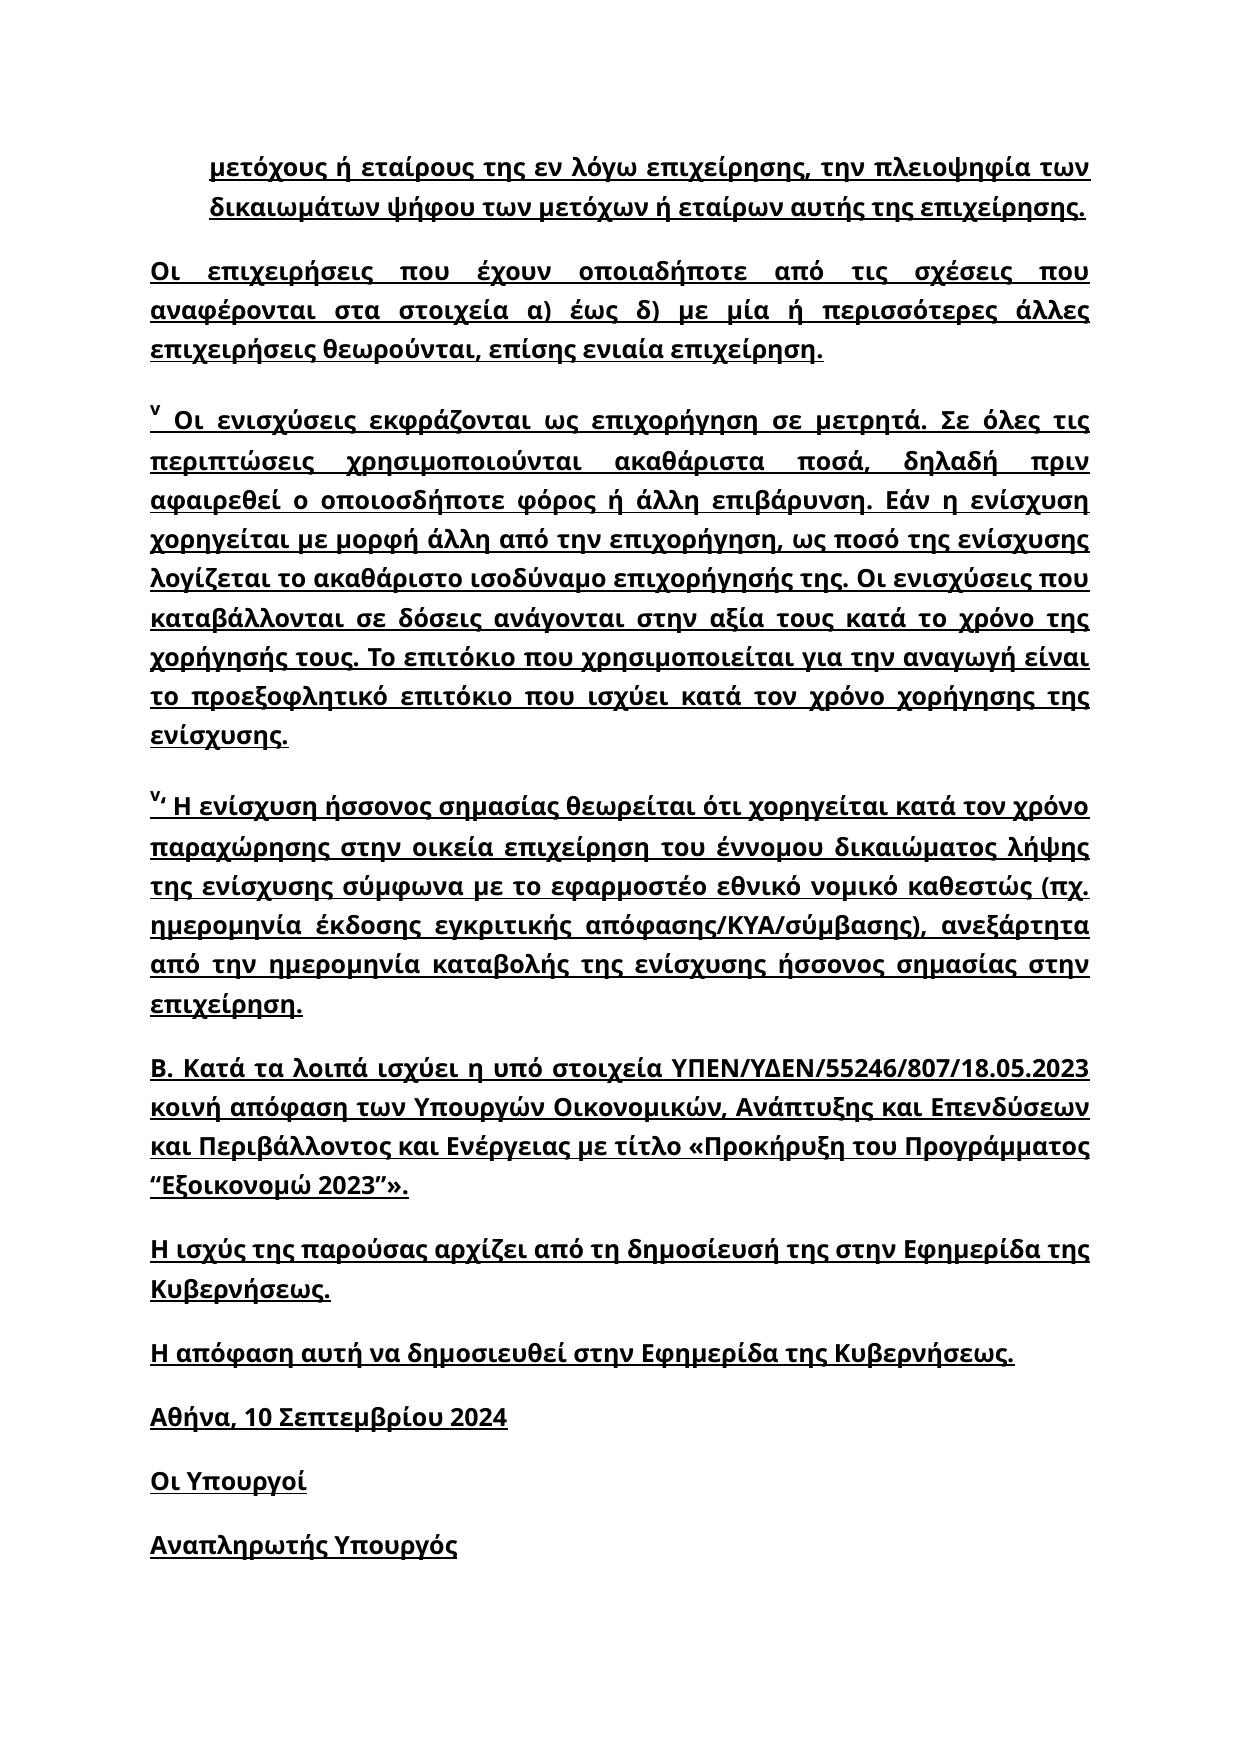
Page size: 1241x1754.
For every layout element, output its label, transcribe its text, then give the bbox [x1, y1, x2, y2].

text καταβάλλονται σε δόσεις ανάγονται στην αξία τους κατά το χρόνο της [150, 592, 1090, 629]
text χορηγείται με μορφή άλλη από την επιχορήγηση, ως ποσό της ενίσχυσης [150, 513, 1090, 551]
text ημερομηνία έκδοσης εγκριτικής απόφασης/ΚΥΑ/σύμβασης), ανεξάρτητα [150, 899, 1090, 937]
text επιχειρήσεις θεωρούνται, επίσης ενιαία επιχείρηση. [150, 323, 1090, 366]
text της ενίσχυσης σύμφωνα με το εφαρμοστέο εθνικό νομικό καθεστώς (πχ. [150, 860, 1090, 898]
text Κυβερνήσεως. [150, 1263, 1090, 1305]
text επιχείρηση. [150, 978, 1090, 1020]
text λογίζεται το ακαθάριστο ισοδύναμο επιχορήγησής της. Οι ενισχύσεις που [150, 553, 1090, 590]
list μετόχους ή εταίρους της εν λόγω επιχείρησης, την πλειοψηφία των δικαιωμάτων ψήφου των μετόχων ή εταίρων αυτής της επιχείρησης. [150, 150, 1090, 223]
text Οι επιχειρήσεις που έχουν οποιαδήποτε από τις σχέσεις που [150, 253, 1090, 282]
text Αθήνα, 10 Σεπτεμβρίου 2024 [150, 1399, 1090, 1434]
text Β. Κατά τα λοιπά ισχύει η υπό στοιχεία ΥΠΕΝ/ΥΔΕΝ/55246/807/18.05.2023 [150, 1050, 1090, 1079]
text το προεξοφλητικό επιτόκιο που ισχύει κατά τον χρόνο χορήγησης της [150, 670, 1090, 707]
text v Οι ενισχύσεις εκφράζονται ως επιχορήγηση σε μετρητά. Σε όλες τις [150, 396, 1090, 431]
text από την ημερομηνία καταβολής της ενίσχυσης ήσσονος σημασίας στην [150, 939, 1090, 976]
text ενίσχυσης. [150, 709, 1090, 752]
text και Περιβάλλοντος και Ενέργειας με τίτλο «Προκήρυξη του Προγράμματος [150, 1120, 1090, 1158]
text “Εξοικονομώ 2023”». [150, 1159, 1090, 1202]
text περιπτώσεις χρησιμοποιούνται ακαθάριστα ποσά, δηλαδή πριν [150, 433, 1090, 472]
text Αναπληρωτής Υπουργός [150, 1528, 1090, 1562]
text αναφέρονται στα στοιχεία α) έως δ) με μία ή περισσότερες άλλες [150, 284, 1090, 321]
text αφαιρεθεί ο οποιοσδήποτε φόρος ή άλλη επιβάρυνση. Εάν η ενίσχυση [150, 474, 1090, 512]
text Η ισχύς της παρούσας αρχίζει από τη δημοσίευσή της στην Εφημερίδα της [150, 1232, 1090, 1261]
text παραχώρησης στην οικεία επιχείρηση του έννομου δικαιώματος λήψης [150, 819, 1090, 858]
text Η απόφαση αυτή να δημοσιευθεί στην Εφημερίδα της Κυβερνήσεως. [150, 1335, 1090, 1369]
text χορήγησής τους. Το επιτόκιο που χρησιμοποιείται για την αναγωγή είναι [150, 631, 1090, 668]
text κοινή απόφαση των Υπουργών Οικονομικών, Ανάπτυξης και Επενδύσεων [150, 1081, 1090, 1118]
text v‘ Η ενίσχυση ήσσονος σημασίας θεωρείται ότι χορηγείται κατά τον χρόνο [150, 782, 1090, 817]
text Οι Υπουργοί [150, 1464, 1090, 1498]
